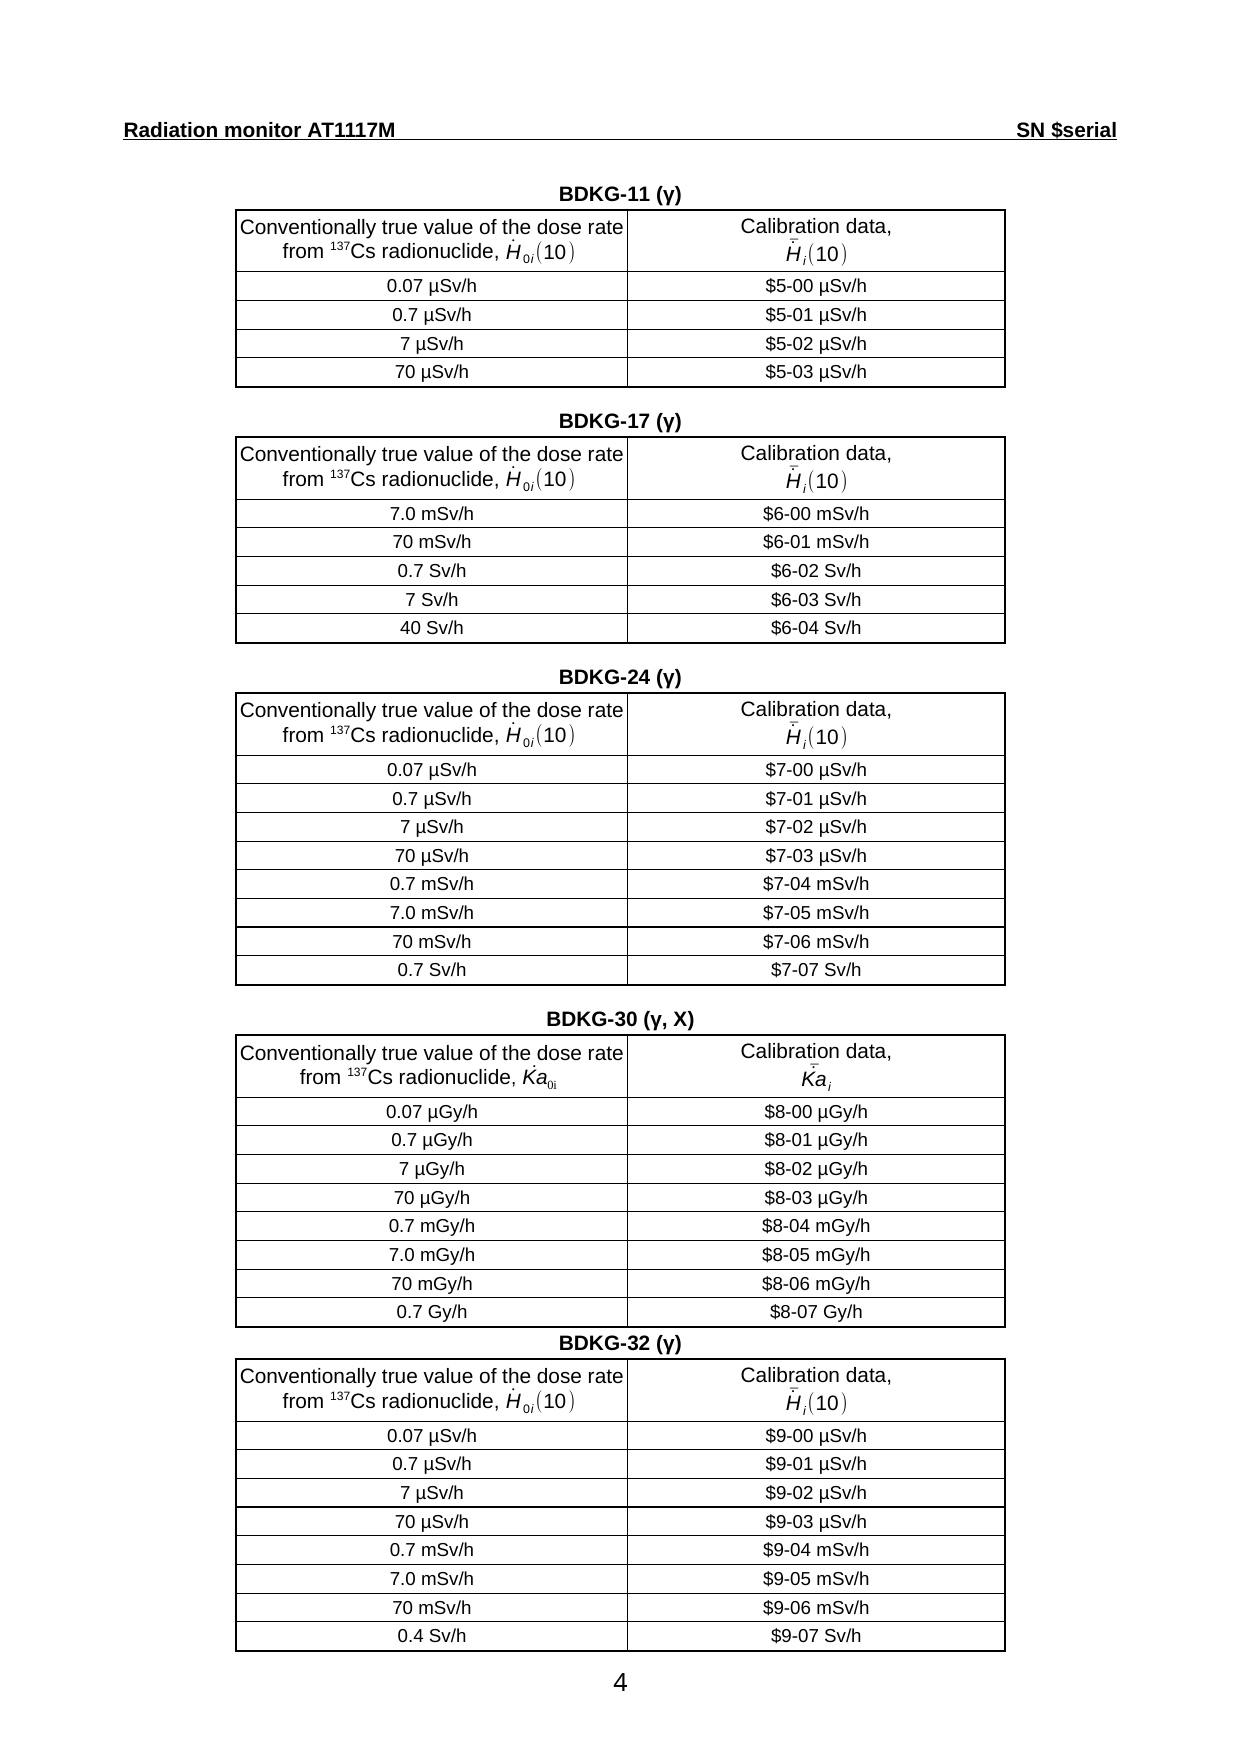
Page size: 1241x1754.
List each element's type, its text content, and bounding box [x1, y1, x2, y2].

table_cell 0.07 µGy/h [237, 1098, 627, 1125]
table_cell 70 µGy/h [237, 1184, 627, 1211]
table_cell 40 Sv/h [237, 614, 627, 642]
table_cell $9-03 µSv/h [628, 1508, 1004, 1535]
table_cell $6-02 Sv/h [628, 557, 1004, 584]
table_cell 0.4 Sv/h [237, 1622, 627, 1650]
table_cell 0.7 Gy/h [237, 1298, 627, 1326]
table_cell Conventionally true value of the dose rate from 137Cs radionuclide, [237, 1036, 627, 1097]
table_cell $9-07 Sv/h [628, 1622, 1004, 1650]
table_cell $8-06 mGy/h [628, 1270, 1004, 1297]
table_cell 0.7 mSv/h [237, 870, 627, 898]
table_cell $7-06 mSv/h [628, 928, 1004, 955]
table_cell $5-00 µSv/h [628, 272, 1004, 300]
table_cell $8-01 µGy/h [628, 1126, 1004, 1154]
table_cell 0.7 µGy/h [237, 1126, 627, 1154]
table_cell $8-02 µGy/h [628, 1155, 1004, 1182]
table_cell Conventionally true value of the dose rate from 137Cs radionuclide, [237, 1360, 627, 1421]
table_cell $8-00 µGy/h [628, 1098, 1004, 1125]
table_cell $6-03 Sv/h [628, 586, 1004, 613]
table_cell 7 µSv/h [237, 330, 627, 357]
table_header BDKG-17 (γ) [236, 406, 1004, 436]
table_cell $7-00 µSv/h [628, 756, 1004, 783]
table_header BDKG-32 (γ) [236, 1328, 1004, 1358]
table_cell Calibration data, [628, 211, 1004, 271]
table_cell Calibration data, [628, 438, 1004, 498]
table_cell 70 mGy/h [237, 1270, 627, 1297]
table_cell 7.0 mGy/h [237, 1241, 627, 1268]
table_cell 7 µSv/h [237, 813, 627, 841]
table_cell 0.7 mSv/h [237, 1536, 627, 1564]
table_cell $5-02 µSv/h [628, 330, 1004, 357]
table_cell Calibration data, [628, 1036, 1004, 1097]
table_cell Conventionally true value of the dose rate from 137Cs radionuclide, [237, 694, 627, 754]
table_header BDKG-30 (γ, X) [236, 1004, 1004, 1034]
table_cell 0.7 mGy/h [237, 1212, 627, 1240]
table_cell $8-05 mGy/h [628, 1241, 1004, 1268]
table_cell 7.0 mSv/h [237, 500, 627, 527]
table_cell $5-03 µSv/h [628, 358, 1004, 386]
table_cell $9-02 µSv/h [628, 1479, 1004, 1506]
table_cell $7-03 µSv/h [628, 842, 1004, 869]
table_header BDKG-24 (γ) [236, 662, 1004, 692]
table_cell Calibration data, [628, 1360, 1004, 1421]
table_cell $5-01 µSv/h [628, 301, 1004, 328]
table_cell $7-01 µSv/h [628, 784, 1004, 812]
table_cell $8-07 Gy/h [628, 1298, 1004, 1326]
table_cell $9-01 µSv/h [628, 1450, 1004, 1478]
table_cell 0.7 µSv/h [237, 301, 627, 328]
table_cell Conventionally true value of the dose rate from 137Cs radionuclide, [237, 211, 627, 271]
table_cell 70 µSv/h [237, 1508, 627, 1535]
table_cell 70 mSv/h [237, 528, 627, 556]
table_cell $6-00 mSv/h [628, 500, 1004, 527]
table_cell $9-04 mSv/h [628, 1536, 1004, 1564]
table_cell 0.7 Sv/h [237, 956, 627, 984]
table_cell $6-04 Sv/h [628, 614, 1004, 642]
table_cell 0.07 µSv/h [237, 1422, 627, 1449]
table_cell Conventionally true value of the dose rate from 137Cs radionuclide, [237, 438, 627, 498]
table_cell 7 Sv/h [237, 586, 627, 613]
table_cell 0.7 µSv/h [237, 1450, 627, 1478]
table_cell $8-04 mGy/h [628, 1212, 1004, 1240]
table_cell $7-02 µSv/h [628, 813, 1004, 841]
table_cell 0.7 µSv/h [237, 784, 627, 812]
table_cell $8-03 µGy/h [628, 1184, 1004, 1211]
table_cell 7 µSv/h [237, 1479, 627, 1506]
table_cell 70 µSv/h [237, 358, 627, 386]
table_header BDKG-11 (γ) [236, 179, 1004, 208]
table_cell 0.07 µSv/h [237, 272, 627, 300]
table_cell $9-06 mSv/h [628, 1594, 1004, 1621]
table_cell $9-05 mSv/h [628, 1565, 1004, 1592]
table_cell 0.7 Sv/h [237, 557, 627, 584]
table_cell 0.07 µSv/h [237, 756, 627, 783]
table_cell $6-01 mSv/h [628, 528, 1004, 556]
table_cell $7-05 mSv/h [628, 899, 1004, 926]
table_cell 70 µSv/h [237, 842, 627, 869]
table_cell 70 mSv/h [237, 928, 627, 955]
table_cell $9-00 µSv/h [628, 1422, 1004, 1449]
table_cell 7.0 mSv/h [237, 1565, 627, 1592]
table_cell 7.0 mSv/h [237, 899, 627, 926]
table_cell Calibration data, [628, 694, 1004, 754]
table_cell $7-04 mSv/h [628, 870, 1004, 898]
table_cell 7 µGy/h [237, 1155, 627, 1182]
table_cell 70 mSv/h [237, 1594, 627, 1621]
table_cell $7-07 Sv/h [628, 956, 1004, 984]
